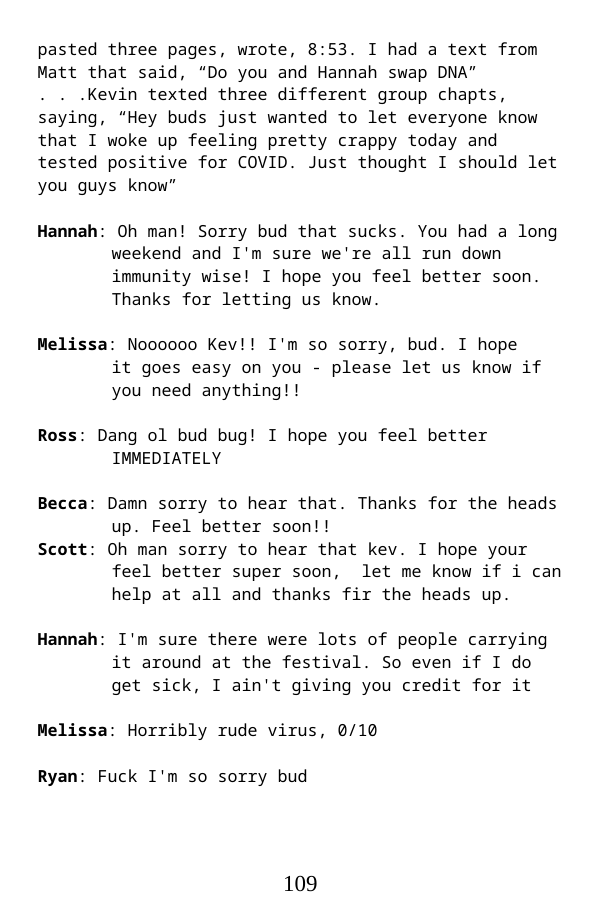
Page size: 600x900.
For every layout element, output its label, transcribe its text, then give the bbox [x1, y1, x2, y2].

text . . .Kevin texted three different group chapts, saying, “Hey buds just wanted to let everyone know that I woke up feeling pretty crappy today and tested positive for COVID. Just thought I should let you guys know” [37, 83, 562, 196]
text Melissa: Noooooo Kev!! I'm so sorry, bud. I hope it goes easy on you - please let us know if you need anything!! [37, 333, 562, 401]
text Melissa: Horribly rude virus, 0/10 [37, 719, 562, 741]
text Hannah: Oh man! Sorry bud that sucks. You had a long weekend and I'm sure we're all run down immunity wise! I hope you feel better soon. Thanks for letting us know. [37, 219, 562, 310]
text Ryan: Fuck I'm so sorry bud [37, 764, 562, 787]
text pasted three pages, wrote, 8:53. I had a text from Matt that said, “Do you and Hannah swap DNA” [37, 37, 562, 83]
text Ross: Dang ol bud bug! I hope you feel better IMMEDIATELY [37, 423, 562, 469]
text Becca: Damn sorry to hear that. Thanks for the heads up. Feel better soon!! [37, 492, 562, 537]
text Hannah: I'm sure there were lots of people carrying it around at the festival. So even if I do get sick, I ain't giving you credit for it [37, 628, 562, 696]
text Scott: Oh man sorry to hear that kev. I hope your feel better super soon, let me know if i can help at all and thanks fir the heads up. [37, 537, 562, 605]
